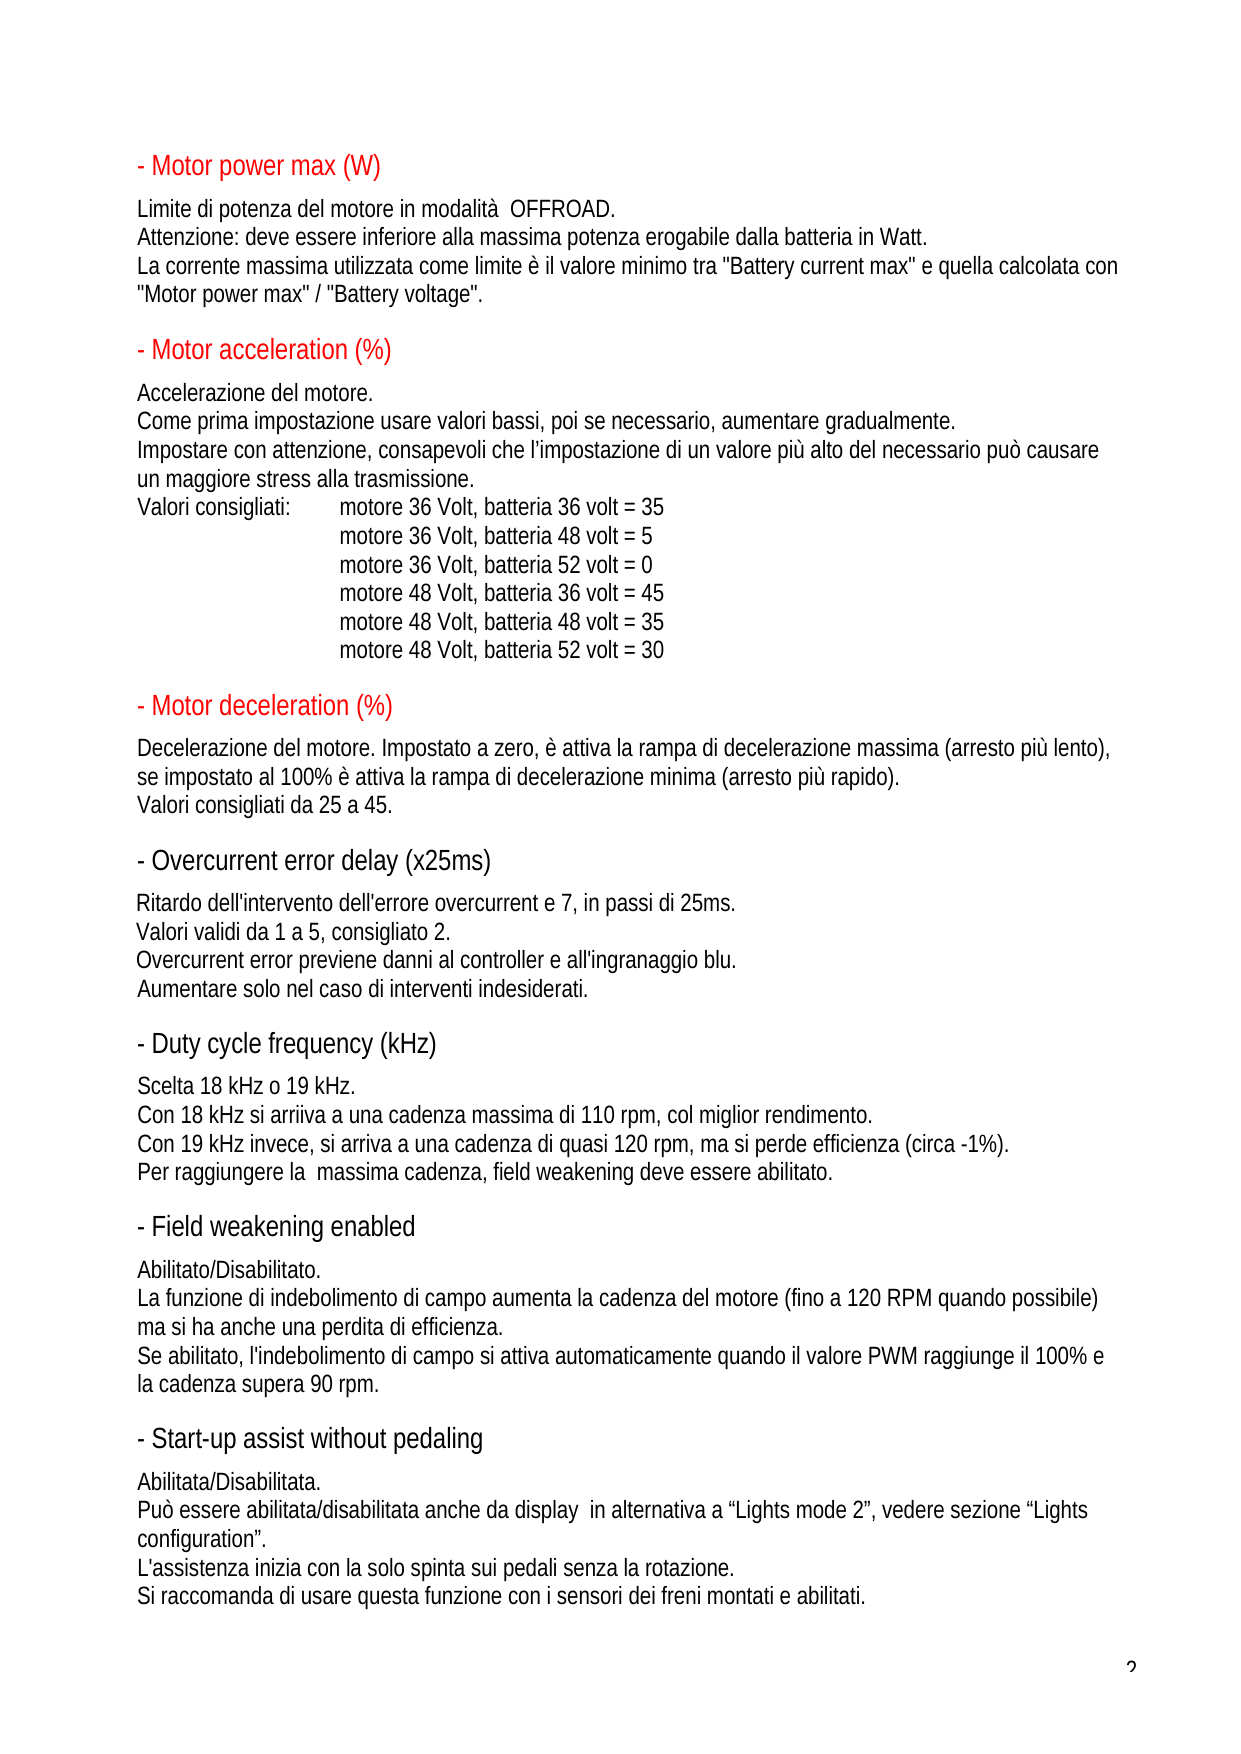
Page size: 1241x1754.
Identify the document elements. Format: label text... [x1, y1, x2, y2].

text Come prima impostazione usare valori bassi, poi se necessario, aumentare gradualmente. [137, 406, 1122, 435]
text La corrente massima utilizzata come limite è il valore minimo tra "Battery current max" e quella calcolata con "Motor power max" / "Battery voltage". [137, 251, 1122, 308]
text motore 48 Volt, batteria 52 volt = 30 [137, 636, 1122, 664]
text Aumentare solo nel caso di interventi indesiderati. [137, 974, 1122, 1002]
text L'assistenza inizia con la solo spinta sui pedali senza la rotazione. [137, 1553, 1122, 1581]
text Ritardo dell'intervento dell'errore overcurrent e 7, in passi di 25ms. [136, 888, 1122, 916]
text - Motor power max (W) [137, 148, 1122, 181]
text - Field weakening enabled [137, 1209, 1122, 1243]
text Può essere abilitata/disabilitata anche da display in alternativa a “Lights mode 2”, vedere sezione “Lights configuration”. [137, 1495, 1122, 1553]
text Si raccomanda di usare questa funzione con i sensori dei freni montati e abilitati. [137, 1581, 1122, 1610]
text Accelerazione del motore. [137, 378, 1122, 406]
text motore 36 Volt, batteria 48 volt = 5 [137, 521, 1122, 549]
text Abilitato/Disabilitato. [137, 1255, 1122, 1283]
text - Motor deceleration (%) [137, 688, 1122, 721]
text - Overcurrent error delay (x25ms) [137, 843, 1122, 876]
text Impostare con attenzione, consapevoli che l’impostazione di un valore più alto del necessario può causare un maggiore stress alla trasmissione. [137, 435, 1122, 492]
text Attenzione: deve essere inferiore alla massima potenza erogabile dalla batteria in Watt. [137, 222, 1122, 251]
text Se abilitato, l'indebolimento di campo si attiva automaticamente quando il valore PWM raggiunge il 100% e la cadenza supera 90 rpm. [137, 1341, 1122, 1398]
text motore 36 Volt, batteria 52 volt = 0 [137, 549, 1122, 578]
text La funzione di indebolimento di campo aumenta la cadenza del motore (fino a 120 RPM quando possibile) ma si ha anche una perdita di efficienza. [137, 1283, 1122, 1341]
text Abilitata/Disabilitata. [137, 1467, 1122, 1495]
text Valori consigliati: motore 36 Volt, batteria 36 volt = 35 [137, 492, 1122, 521]
text Per raggiungere la massima cadenza, field weakening deve essere abilitato. [137, 1157, 1122, 1186]
text - Motor acceleration (%) [137, 332, 1122, 365]
text motore 48 Volt, batteria 36 volt = 45 [137, 578, 1122, 607]
text Valori consigliati da 25 a 45. [137, 790, 1122, 819]
text - Start-up assist without pedaling [137, 1422, 1122, 1455]
text Valori validi da 1 a 5, consigliato 2. [136, 916, 1122, 945]
text Limite di potenza del motore in modalità OFFROAD. [137, 193, 1122, 222]
text Decelerazione del motore. Impostato a zero, è attiva la rampa di decelerazione massima (arresto più lento), se impostato al 100% è attiva la rampa di decelerazione minima (arresto più rapido). [137, 733, 1122, 790]
text Con 18 kHz si arriiva a una cadenza massima di 110 rpm, col miglior rendimento. [137, 1100, 1122, 1128]
text - Duty cycle frequency (kHz) [137, 1026, 1122, 1059]
text Con 19 kHz invece, si arriva a una cadenza di quasi 120 rpm, ma si perde efficienza (circa -1%). [137, 1128, 1122, 1157]
text Scelta 18 kHz o 19 kHz. [137, 1071, 1122, 1100]
text motore 48 Volt, batteria 48 volt = 35 [137, 607, 1122, 636]
text Overcurrent error previene danni al controller e all'ingranaggio blu. [136, 945, 1122, 974]
